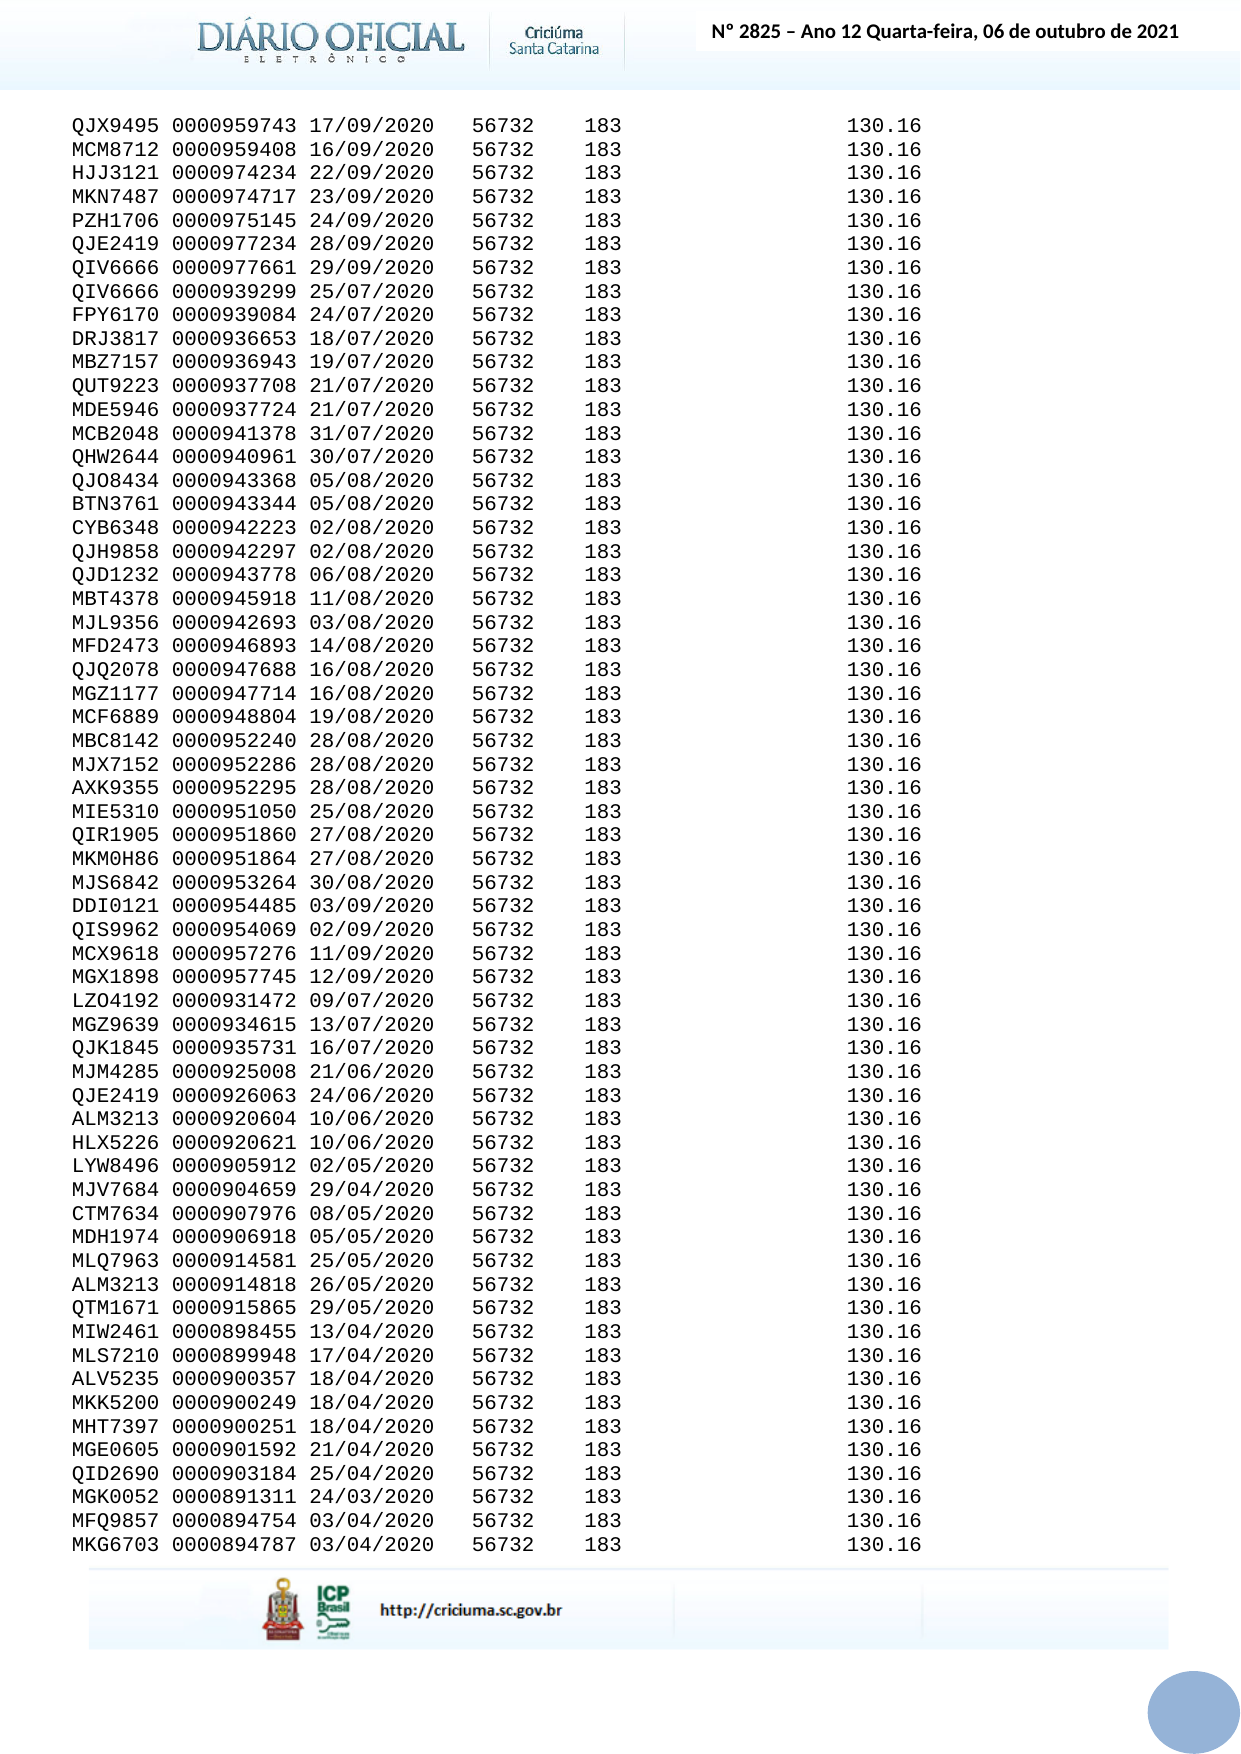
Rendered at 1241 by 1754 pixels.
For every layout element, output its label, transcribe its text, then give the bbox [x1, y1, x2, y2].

text QJQ2078 0000947688 16/08/2020 56732 183 130.16 [59, 659, 1181, 683]
text QJX9495 0000959743 17/09/2020 56732 183 130.16 [59, 115, 1181, 139]
text BTN3761 0000943344 05/08/2020 56732 183 130.16 [59, 493, 1181, 517]
text MCX9618 0000957276 11/09/2020 56732 183 130.16 [59, 943, 1181, 966]
text CTM7634 0000907976 08/05/2020 56732 183 130.16 [59, 1203, 1181, 1226]
text FPY6170 0000939084 24/07/2020 56732 183 130.16 [59, 304, 1181, 328]
text MLQ7963 0000914581 25/05/2020 56732 183 130.16 [59, 1250, 1181, 1274]
text MJL9356 0000942693 03/08/2020 56732 183 130.16 [59, 612, 1181, 635]
text MBT4378 0000945918 11/08/2020 56732 183 130.16 [59, 588, 1181, 612]
text MGZ1177 0000947714 16/08/2020 56732 183 130.16 [59, 683, 1181, 706]
text MJX7152 0000952286 28/08/2020 56732 183 130.16 [59, 753, 1181, 777]
text MKN7487 0000974717 23/09/2020 56732 183 130.16 [59, 186, 1181, 210]
text MIW2461 0000898455 13/04/2020 56732 183 130.16 [59, 1321, 1181, 1345]
text MFD2473 0000946893 14/08/2020 56732 183 130.16 [59, 635, 1181, 659]
text MKG6703 0000894787 03/04/2020 56732 183 130.16 [59, 1534, 1181, 1557]
text QTM1671 0000915865 29/05/2020 56732 183 130.16 [59, 1297, 1181, 1321]
text QJO8434 0000943368 05/08/2020 56732 183 130.16 [59, 470, 1181, 493]
text CYB6348 0000942223 02/08/2020 56732 183 130.16 [59, 517, 1181, 541]
text QJH9858 0000942297 02/08/2020 56732 183 130.16 [59, 541, 1181, 564]
text LYW8496 0000905912 02/05/2020 56732 183 130.16 [59, 1156, 1181, 1179]
text QJD1232 0000943778 06/08/2020 56732 183 130.16 [59, 564, 1181, 588]
text MIE5310 0000951050 25/08/2020 56732 183 130.16 [59, 801, 1181, 824]
text PZH1706 0000975145 24/09/2020 56732 183 130.16 [59, 210, 1181, 233]
text MKM0H86 0000951864 27/08/2020 56732 183 130.16 [59, 848, 1181, 872]
text MHT7397 0000900251 18/04/2020 56732 183 130.16 [59, 1416, 1181, 1439]
text MJV7684 0000904659 29/04/2020 56732 183 130.16 [59, 1179, 1181, 1203]
text MCM8712 0000959408 16/09/2020 56732 183 130.16 [59, 139, 1181, 162]
text QJE2419 0000926063 24/06/2020 56732 183 130.16 [59, 1084, 1181, 1108]
text MCF6889 0000948804 19/08/2020 56732 183 130.16 [59, 706, 1181, 730]
text MJS6842 0000953264 30/08/2020 56732 183 130.16 [59, 872, 1181, 895]
text DDI0121 0000954485 03/09/2020 56732 183 130.16 [59, 895, 1181, 919]
text DRJ3817 0000936653 18/07/2020 56732 183 130.16 [59, 328, 1181, 352]
text ALM3213 0000914818 26/05/2020 56732 183 130.16 [59, 1274, 1181, 1297]
text MJM4285 0000925008 21/06/2020 56732 183 130.16 [59, 1061, 1181, 1084]
text ALV5235 0000900357 18/04/2020 56732 183 130.16 [59, 1368, 1181, 1392]
text HJJ3121 0000974234 22/09/2020 56732 183 130.16 [59, 162, 1181, 186]
text MDH1974 0000906918 05/05/2020 56732 183 130.16 [59, 1226, 1181, 1250]
text MGZ9639 0000934615 13/07/2020 56732 183 130.16 [59, 1014, 1181, 1037]
text QJE2419 0000977234 28/09/2020 56732 183 130.16 [59, 233, 1181, 257]
text MFQ9857 0000894754 03/04/2020 56732 183 130.16 [59, 1510, 1181, 1534]
text MCB2048 0000941378 31/07/2020 56732 183 130.16 [59, 422, 1181, 446]
text MGK0052 0000891311 24/03/2020 56732 183 130.16 [59, 1487, 1181, 1510]
text QJK1845 0000935731 16/07/2020 56732 183 130.16 [59, 1037, 1181, 1061]
text QIS9962 0000954069 02/09/2020 56732 183 130.16 [59, 919, 1181, 943]
text QUT9223 0000937708 21/07/2020 56732 183 130.16 [59, 375, 1181, 399]
text QHW2644 0000940961 30/07/2020 56732 183 130.16 [59, 446, 1181, 470]
text ALM3213 0000920604 10/06/2020 56732 183 130.16 [59, 1108, 1181, 1132]
text QIV6666 0000977661 29/09/2020 56732 183 130.16 [59, 257, 1181, 281]
text HLX5226 0000920621 10/06/2020 56732 183 130.16 [59, 1132, 1181, 1156]
text QID2690 0000903184 25/04/2020 56732 183 130.16 [59, 1463, 1181, 1487]
text LZO4192 0000931472 09/07/2020 56732 183 130.16 [59, 990, 1181, 1014]
text MKK5200 0000900249 18/04/2020 56732 183 130.16 [59, 1392, 1181, 1416]
text QIV6666 0000939299 25/07/2020 56732 183 130.16 [59, 281, 1181, 304]
text MGX1898 0000957745 12/09/2020 56732 183 130.16 [59, 966, 1181, 990]
text MDE5946 0000937724 21/07/2020 56732 183 130.16 [59, 399, 1181, 422]
text QIR1905 0000951860 27/08/2020 56732 183 130.16 [59, 824, 1181, 848]
text MLS7210 0000899948 17/04/2020 56732 183 130.16 [59, 1345, 1181, 1368]
text AXK9355 0000952295 28/08/2020 56732 183 130.16 [59, 777, 1181, 801]
text MBC8142 0000952240 28/08/2020 56732 183 130.16 [59, 730, 1181, 753]
text MBZ7157 0000936943 19/07/2020 56732 183 130.16 [59, 352, 1181, 375]
text MGE0605 0000901592 21/04/2020 56732 183 130.16 [59, 1439, 1181, 1463]
